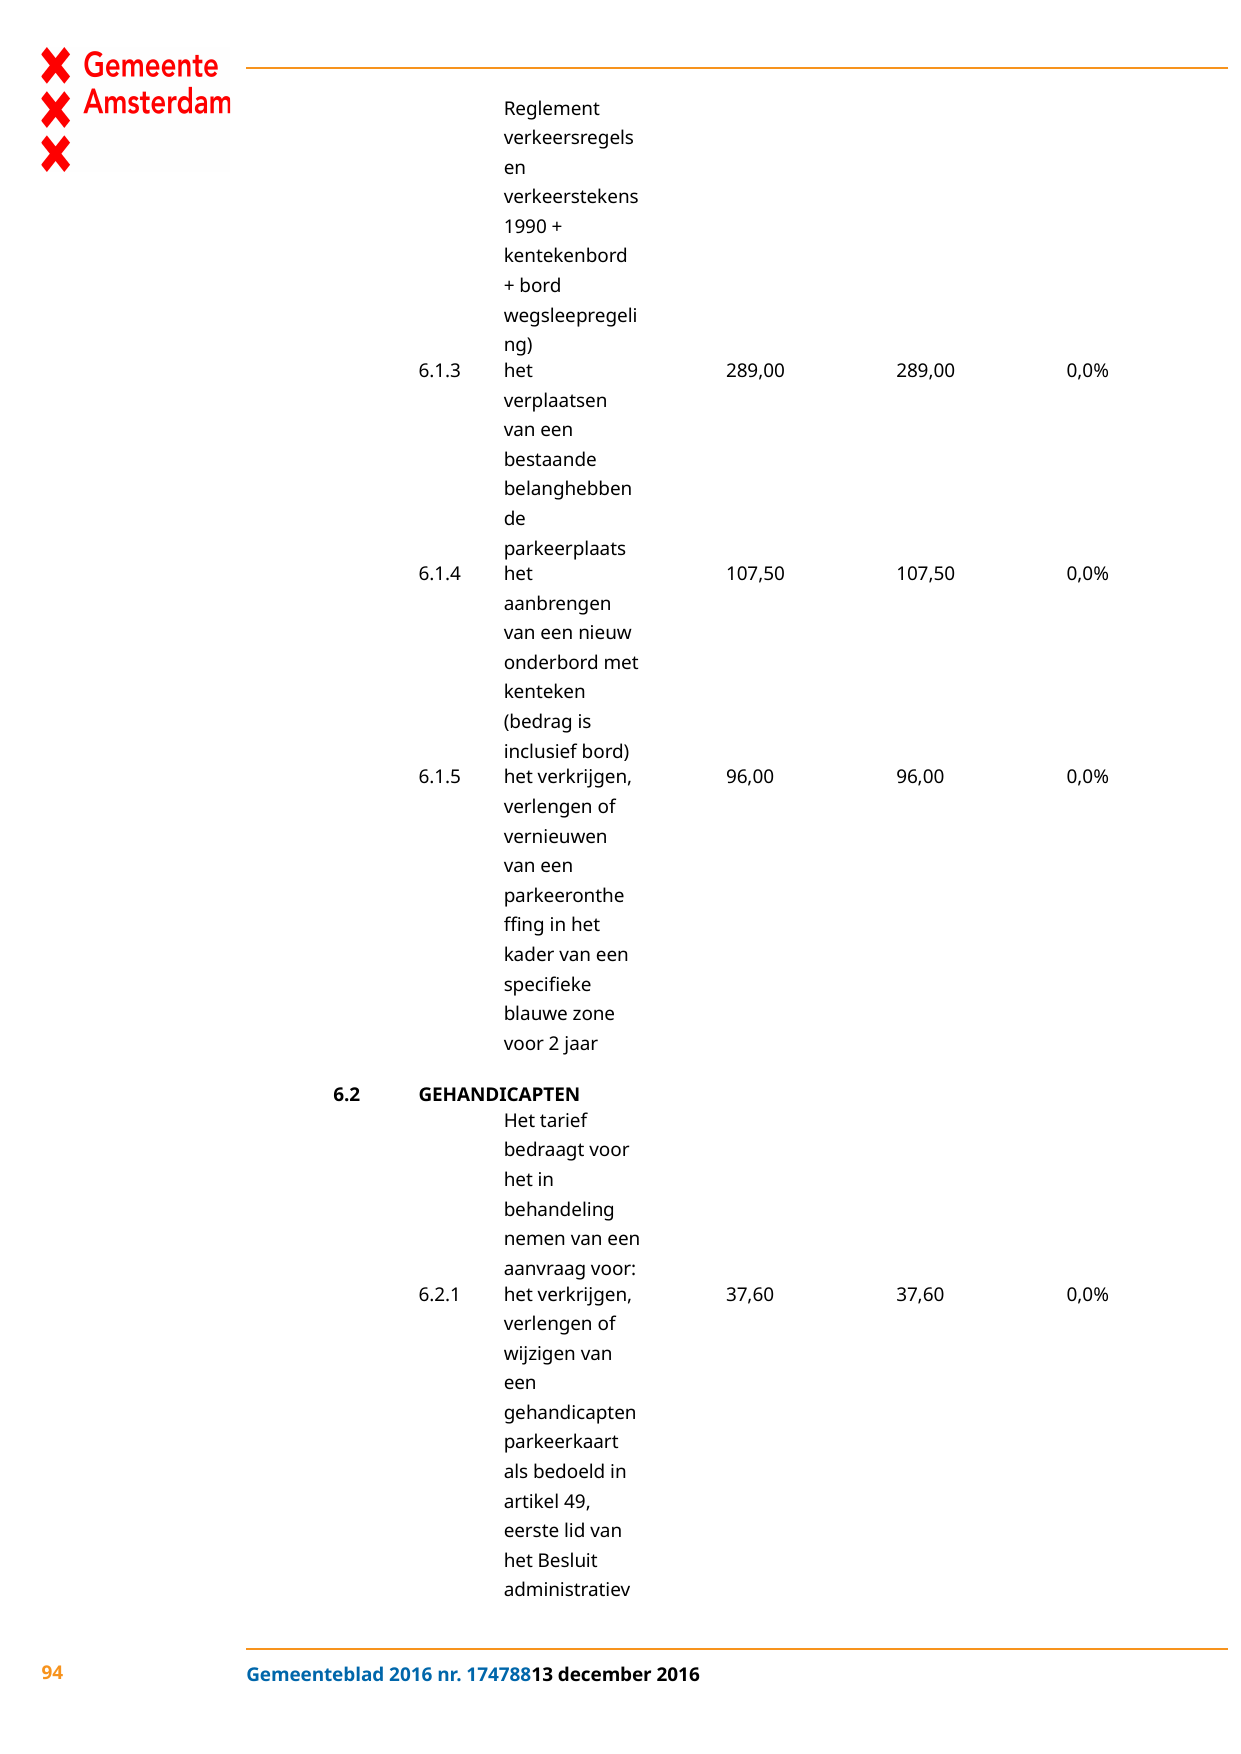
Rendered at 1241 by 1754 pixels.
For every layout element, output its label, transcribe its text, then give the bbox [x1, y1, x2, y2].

table_cell [811, 1281, 896, 1602]
table_cell [811, 1107, 896, 1281]
table_cell 0,0% [1066, 1281, 1152, 1602]
table_cell het verplaatsen van een bestaande belanghebbende parkeerplaats [504, 357, 641, 560]
table_cell Reglement verkeersregels en verkeerstekens 1990 + kentekenbord + bord wegsleepregeling) [504, 95, 641, 357]
table_cell [981, 357, 1066, 560]
table_cell [726, 1081, 811, 1107]
table_cell 96,00 [726, 764, 811, 1056]
table_cell [333, 764, 418, 1056]
table_cell [726, 95, 811, 357]
table_cell 0,0% [1066, 764, 1152, 1056]
table_cell [333, 1281, 418, 1602]
table_cell 96,00 [896, 764, 981, 1056]
table_cell [811, 1081, 896, 1107]
table_cell [726, 1107, 811, 1281]
table_cell 6.1.4 [418, 560, 503, 764]
table_cell [896, 1081, 981, 1107]
table_cell [981, 1281, 1066, 1602]
table_cell [248, 1056, 333, 1081]
table_cell 6.2 [333, 1081, 418, 1107]
table_cell [504, 1056, 641, 1081]
table_cell [641, 1281, 726, 1602]
table_cell [333, 95, 418, 357]
table_cell [248, 1281, 333, 1602]
table_cell het aanbrengen van een nieuw onderbord met kenteken (bedrag is inclusief bord) [504, 560, 641, 764]
table_cell [333, 560, 418, 764]
table_cell GEHANDICAPTEN [418, 1081, 641, 1107]
table_cell [641, 95, 726, 357]
table_cell het verkrijgen, verlengen of wijzigen van een gehandicaptenparkeerkaart als bedoeld in artikel 49, eerste lid van het Besluit administratiev [504, 1281, 641, 1602]
table_cell [981, 95, 1066, 357]
table_cell [811, 95, 896, 357]
table_cell [418, 1056, 503, 1081]
table_cell [1066, 1056, 1152, 1081]
table_cell [333, 1056, 418, 1081]
table_cell [641, 357, 726, 560]
table_cell [641, 1107, 726, 1281]
table_cell 107,50 [726, 560, 811, 764]
table_cell [248, 357, 333, 560]
table_cell 289,00 [896, 357, 981, 560]
table_cell [896, 1107, 981, 1281]
table_cell [248, 1081, 333, 1107]
table_cell [981, 1056, 1066, 1081]
table_cell het verkrijgen, verlengen of vernieuwen van een parkeerontheffing in het kader van een specifieke blauwe zone voor 2 jaar [504, 764, 641, 1056]
table_cell [981, 560, 1066, 764]
table_cell [1066, 95, 1152, 357]
table_cell [333, 1107, 418, 1281]
table_cell [896, 95, 981, 357]
table_cell [641, 1056, 726, 1081]
table_cell [248, 95, 333, 357]
table_cell 37,60 [896, 1281, 981, 1602]
table_cell [418, 1107, 503, 1281]
table_cell [981, 1107, 1066, 1281]
table_cell 289,00 [726, 357, 811, 560]
table_cell 0,0% [1066, 357, 1152, 560]
table_cell 6.1.5 [418, 764, 503, 1056]
table_cell [418, 95, 503, 357]
table_cell [981, 1081, 1066, 1107]
table_cell [811, 1056, 896, 1081]
table_cell [811, 560, 896, 764]
table_cell Het tarief bedraagt voor het in behandeling nemen van een aanvraag voor: [504, 1107, 641, 1281]
table_cell [896, 1056, 981, 1081]
table_cell [641, 764, 726, 1056]
table_cell [811, 764, 896, 1056]
table_cell [248, 1107, 333, 1281]
table_cell [333, 357, 418, 560]
table_cell 6.2.1 [418, 1281, 503, 1602]
table_cell [641, 1081, 726, 1107]
table_cell 6.1.3 [418, 357, 503, 560]
table_cell [641, 560, 726, 764]
table_cell [726, 1056, 811, 1081]
table_cell 107,50 [896, 560, 981, 764]
table_cell [248, 764, 333, 1056]
table_cell [1066, 1081, 1152, 1107]
table_cell 37,60 [726, 1281, 811, 1602]
table_cell [981, 764, 1066, 1056]
table_cell [811, 357, 896, 560]
picture [41, 47, 231, 172]
table_cell [248, 560, 333, 764]
table_cell [1066, 1107, 1152, 1281]
table_cell 0,0% [1066, 560, 1152, 764]
